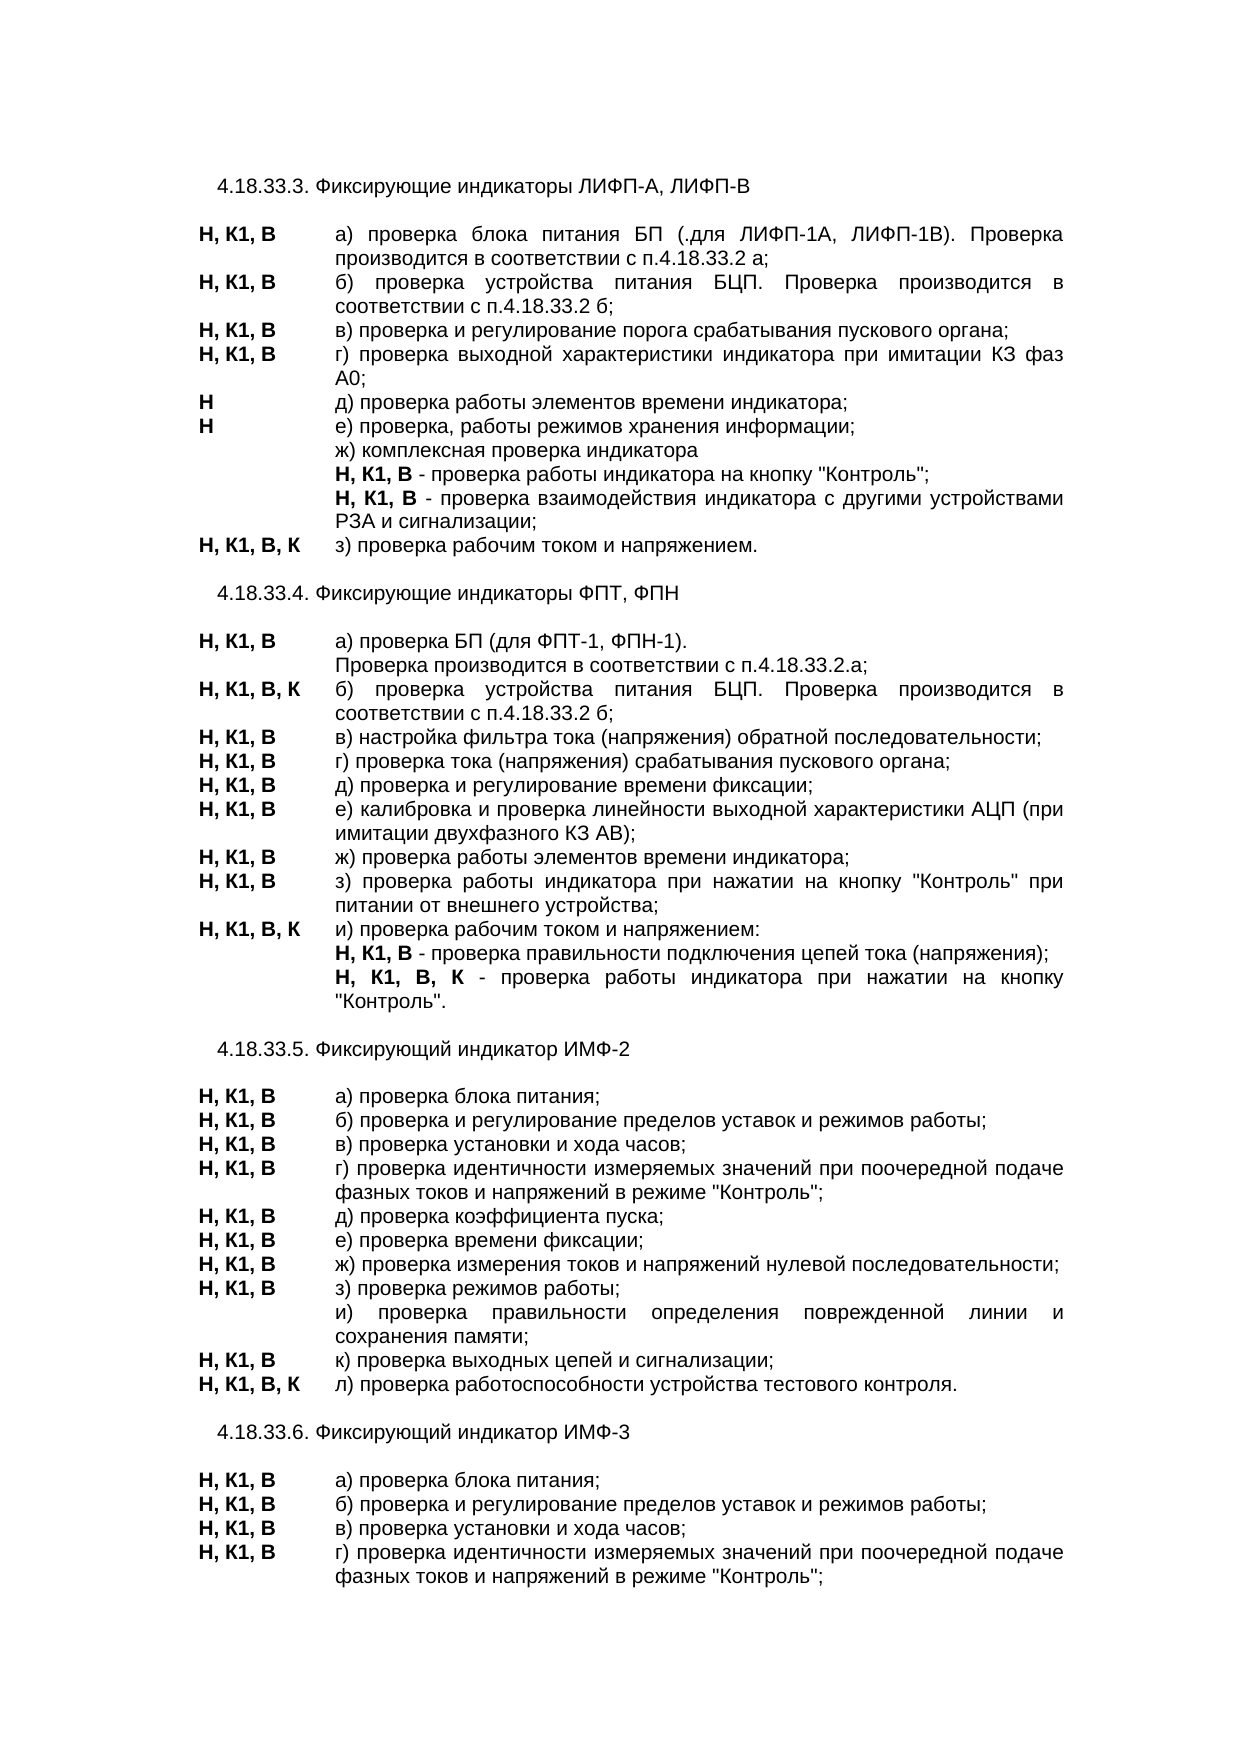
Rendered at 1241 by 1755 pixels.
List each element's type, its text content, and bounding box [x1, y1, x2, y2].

table_cell ж) проверка работы элементов времени индикатора; [324, 845, 1076, 869]
table_header а) проверка блока питания; [324, 1468, 1075, 1492]
table_cell Н, К1, В [187, 845, 324, 869]
table_cell Н, К1, В [187, 270, 324, 318]
table_cell к) проверка выходных цепей и сигнализации; [324, 1348, 1075, 1372]
table_cell Н, К1, В, К [187, 533, 324, 557]
table_cell в) проверка и регулирование порога срабатывания пускового органа; [324, 318, 1076, 342]
table_cell б) проверка и регулирование пределов уставок и режимов работы; [324, 1492, 1075, 1516]
table_cell Н, К1, В [187, 1132, 323, 1156]
table_cell Н, К1, В [187, 318, 324, 342]
table_cell е) проверка, работы режимов хранения информации; [324, 414, 1076, 437]
table_cell Н, К1, В [187, 1156, 323, 1204]
table_cell г) проверка идентичности измеряемых значений при поочередной подаче фазных токов и напряжений в режиме "Контроль"; [324, 1540, 1075, 1587]
table_cell Н, К1, В [187, 1348, 323, 1372]
table_cell в) настройка фильтра тока (напряжения) обратной последовательности; [324, 725, 1076, 749]
table_cell Н, К1, В, К [187, 1372, 323, 1396]
table_header Н, К1, В [187, 1084, 323, 1108]
table_cell б) проверка устройства питания БЦП. Проверка производится в соответствии с п.4.18.33.2 б; [324, 677, 1076, 725]
table_header а) проверка БП (для ФПТ-1, ФПН-1). Проверка производится в соответствии с п.4.18.33.2.а; [324, 629, 1076, 677]
table_cell Н, К1, В [187, 1108, 323, 1132]
table_header Н, К1, В [187, 222, 324, 270]
table_cell б) проверка устройства питания БЦП. Проверка производится в соответствии с п.4.18.33.2 б; [324, 270, 1076, 318]
table_cell г) проверка выходной характеристики индикатора при имитации КЗ фаз А0; [324, 342, 1076, 389]
table_cell Н, К1, В [187, 1276, 323, 1300]
table_header Н, К1, В [187, 1468, 323, 1492]
table_header а) проверка блока питания; [324, 1084, 1075, 1108]
text 4.18.33.6. Фиксирующий индикатор ИМФ-3 [187, 1420, 1053, 1444]
table_cell в) проверка установки и хода часов; [324, 1516, 1075, 1539]
text 4.18.33.3. Фиксирующие индикаторы ЛИФП-А, ЛИФП-В [187, 174, 1053, 198]
table_cell Н, К1, В [187, 797, 324, 845]
table_cell Н, К1, В [187, 342, 324, 389]
table_header а) проверка блока питания БП (.для ЛИФП-1А, ЛИФП-1В). Проверка производится в соответствии с п.4.18.33.2 а; [324, 222, 1076, 270]
table_cell Н, К1, В [187, 1540, 323, 1587]
table_cell Н, К1, В, К [187, 677, 324, 725]
table_cell в) проверка установки и хода часов; [324, 1132, 1075, 1156]
table_cell з) проверка рабочим током и напряжением. [324, 533, 1076, 557]
table_cell г) проверка тока (напряжения) срабатывания пускового органа; [324, 749, 1076, 773]
table_cell Н, К1, В [187, 1516, 323, 1539]
table_cell [187, 1300, 323, 1348]
table_cell [187, 438, 324, 533]
table_cell е) проверка времени фиксации; [324, 1228, 1075, 1252]
table_cell Н, К1, В [187, 773, 324, 797]
table_cell ж) комплексная проверка индикатора Н, К1, В - проверка работы индикатора на кнопку "Контроль"; Н, К1, В - проверка взаимодействия индикатора с другими устройствами РЗА и сигнализации; [324, 438, 1076, 533]
table_cell д) проверка работы элементов времени индикатора; [324, 390, 1076, 413]
table_cell д) проверка и регулирование времени фиксации; [324, 773, 1076, 797]
table_cell з) проверка режимов работы; [324, 1276, 1075, 1300]
table_cell л) проверка работоспособности устройства тестового контроля. [324, 1372, 1075, 1396]
table_cell Н, К1, В [187, 1204, 323, 1228]
table_cell Н, К1, В [187, 1228, 323, 1252]
text 4.18.33.5. Фиксирующий индикатор ИМФ-2 [187, 1036, 1053, 1060]
table_cell Н, К1, В [187, 725, 324, 749]
table_cell Н, К1, В, К [187, 917, 324, 1012]
text 4.18.33.4. Фиксирующие индикаторы ФПТ, ФПН [187, 581, 1053, 605]
table_cell е) калибровка и проверка линейности выходной характеристики АЦП (при имитации двухфазного КЗ АВ); [324, 797, 1076, 845]
table_cell и) проверка рабочим током и напряжением: Н, К1, В - проверка правильности подключения цепей тока (напряжения); Н, К1, В, К - проверка работы индикатора при нажатии на кнопку "Контроль". [324, 917, 1076, 1012]
table_cell д) проверка коэффициента пуска; [324, 1204, 1075, 1228]
table_cell б) проверка и регулирование пределов уставок и режимов работы; [324, 1108, 1075, 1132]
table_header Н, К1, В [187, 629, 324, 677]
table_cell Н, К1, В [187, 1492, 323, 1516]
table_cell Н, К1, В [187, 749, 324, 773]
table_cell ж) проверка измерения токов и напряжений нулевой последовательности; [324, 1252, 1075, 1276]
table_cell з) проверка работы индикатора при нажатии на кнопку "Контроль" при питании от внешнего устройства; [324, 869, 1076, 917]
table_cell Н, К1, В [187, 869, 324, 917]
table_cell и) проверка правильности определения поврежденной линии и сохранения памяти; [324, 1300, 1075, 1348]
table_cell Н [187, 390, 324, 413]
table_cell Н, К1, В [187, 1252, 323, 1276]
table_cell г) проверка идентичности измеряемых значений при поочередной подаче фазных токов и напряжений в режиме "Контроль"; [324, 1156, 1075, 1204]
table_cell Н [187, 414, 324, 437]
